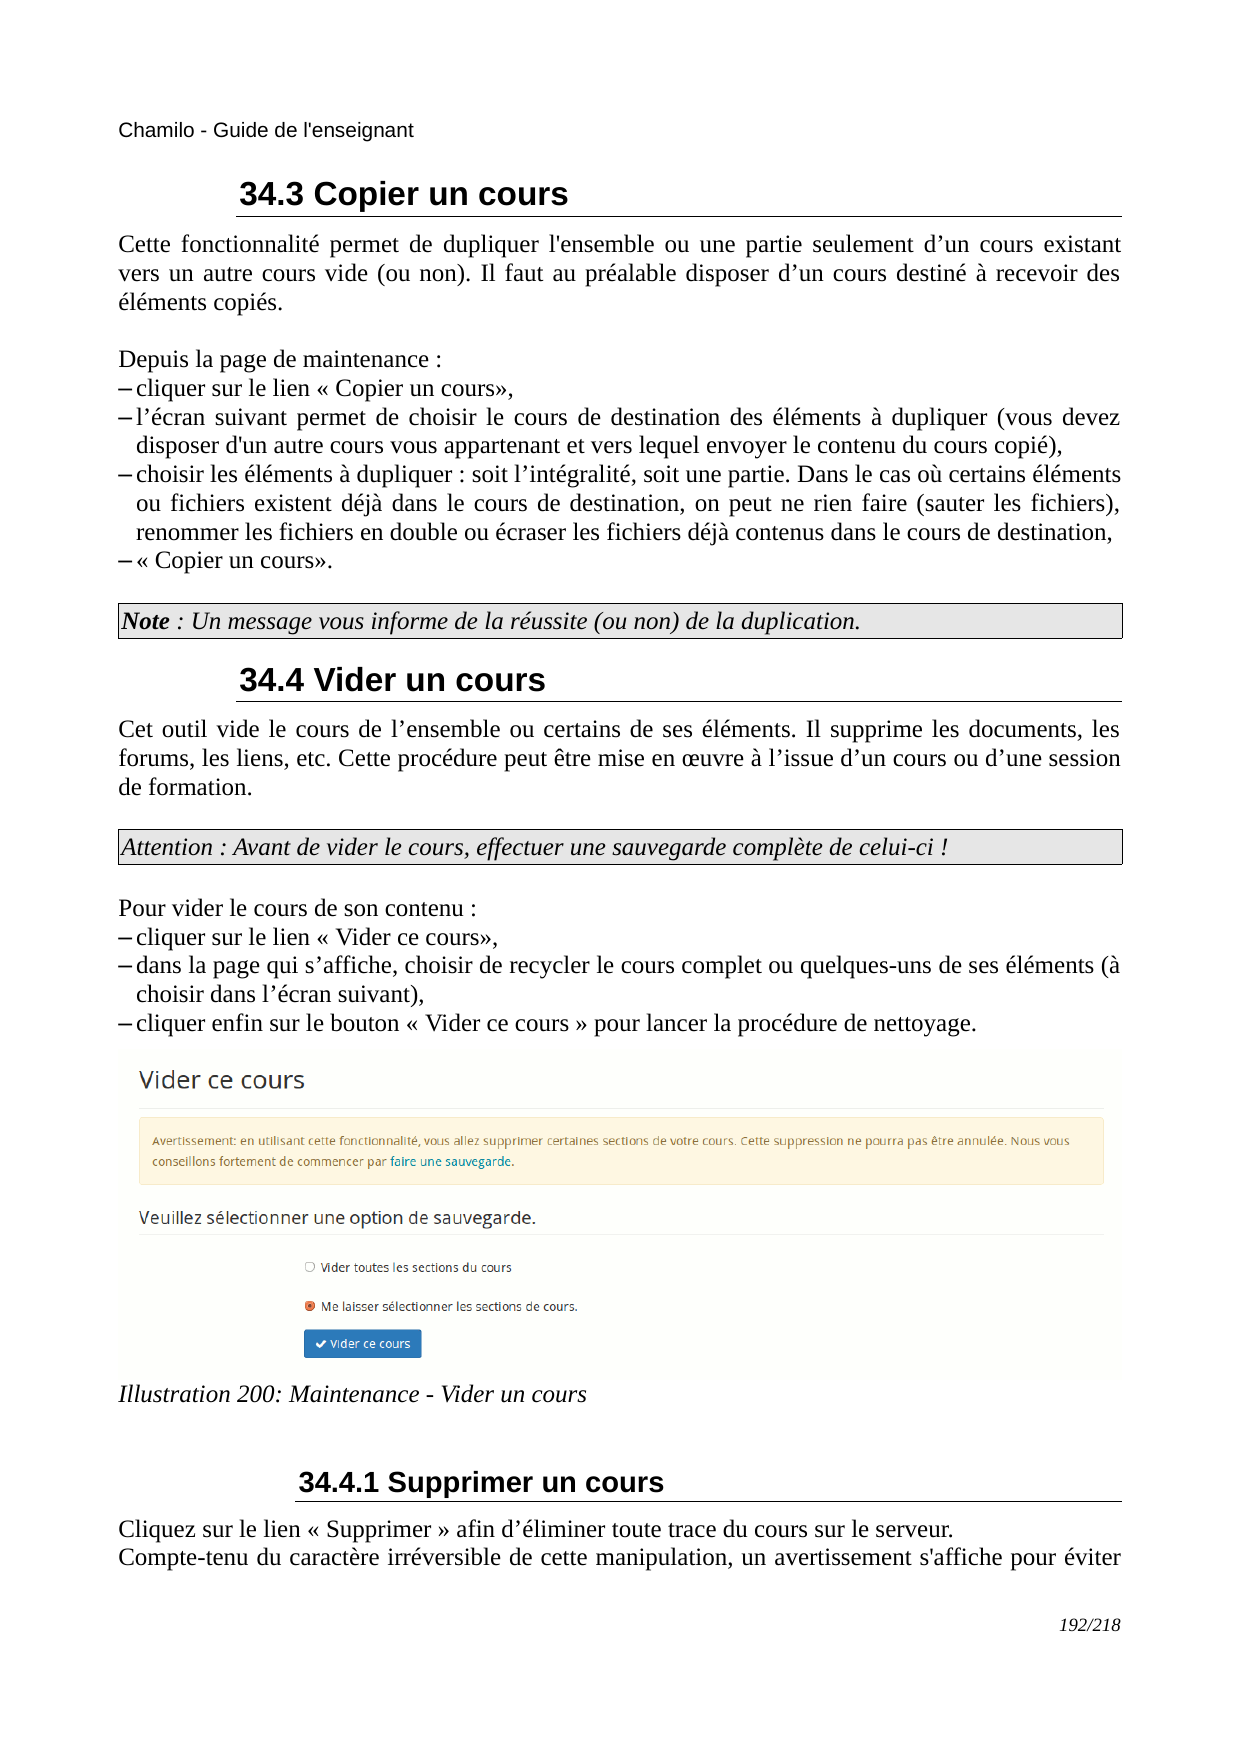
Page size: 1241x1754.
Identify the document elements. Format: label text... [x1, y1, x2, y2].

text Depuis la page de maintenance : [118, 344, 1122, 373]
text Compte-tenu du caractère irréversible de cette manipulation, un avertissement s'affiche pour éviter [118, 1542, 1122, 1571]
picture [118, 1049, 1122, 1380]
list cliquer enfin sur le bouton « Vider ce cours » pour lancer la procédure de nettoyage. [118, 1008, 1122, 1037]
text Attention : Avant de vider le cours, effectuer une sauvegarde complète de celui-ci ! [119, 830, 1122, 864]
list « Copier un cours». [118, 546, 1122, 574]
subtitle Copier un cours [236, 172, 1122, 216]
text Illustration 200: Maintenance - Vider un cours [118, 1380, 1122, 1408]
list cliquer sur le lien « Vider ce cours», [118, 922, 1122, 950]
subtitle Supprimer un cours [295, 1462, 1122, 1501]
subtitle Vider un cours [236, 657, 1122, 701]
list choisir les éléments à dupliquer : soit l’intégralité, soit une partie. Dans le cas où certains éléments ou fichiers existent déjà dans le cours de destination, on peut ne rien faire (sauter les fichiers), renommer les fichiers en double ou écraser les fichiers déjà contenus dans le cours de destination, [118, 459, 1122, 546]
text Note : Un message vous informe de la réussite (ou non) de la duplication. [119, 604, 1122, 638]
list l’écran suivant permet de choisir le cours de destination des éléments à dupliquer (vous devez disposer d'un autre cours vous appartenant et vers lequel envoyer le contenu du cours copié), [118, 402, 1122, 459]
text Cet outil vide le cours de l’ensemble ou certains de ses éléments. Il supprime les documents, les forums, les liens, etc. Cette procédure peut être mise en œuvre à l’issue d’un cours ou d’une session de formation. [118, 714, 1122, 801]
text Cette fonctionnalité permet de dupliquer l'ensemble ou une partie seulement d’un cours existant vers un autre cours vide (ou non). Il faut au préalable disposer d’un cours destiné à recevoir des éléments copiés. [118, 229, 1122, 316]
text Cliquez sur le lien « Supprimer » afin d’éliminer toute trace du cours sur le serveur. [118, 1514, 1122, 1542]
text Pour vider le cours de son contenu : [118, 893, 1122, 922]
list dans la page qui s’affiche, choisir de recycler le cours complet ou quelques-uns de ses éléments (à choisir dans l’écran suivant), [118, 950, 1122, 1008]
list cliquer sur le lien « Copier un cours», [118, 373, 1122, 402]
